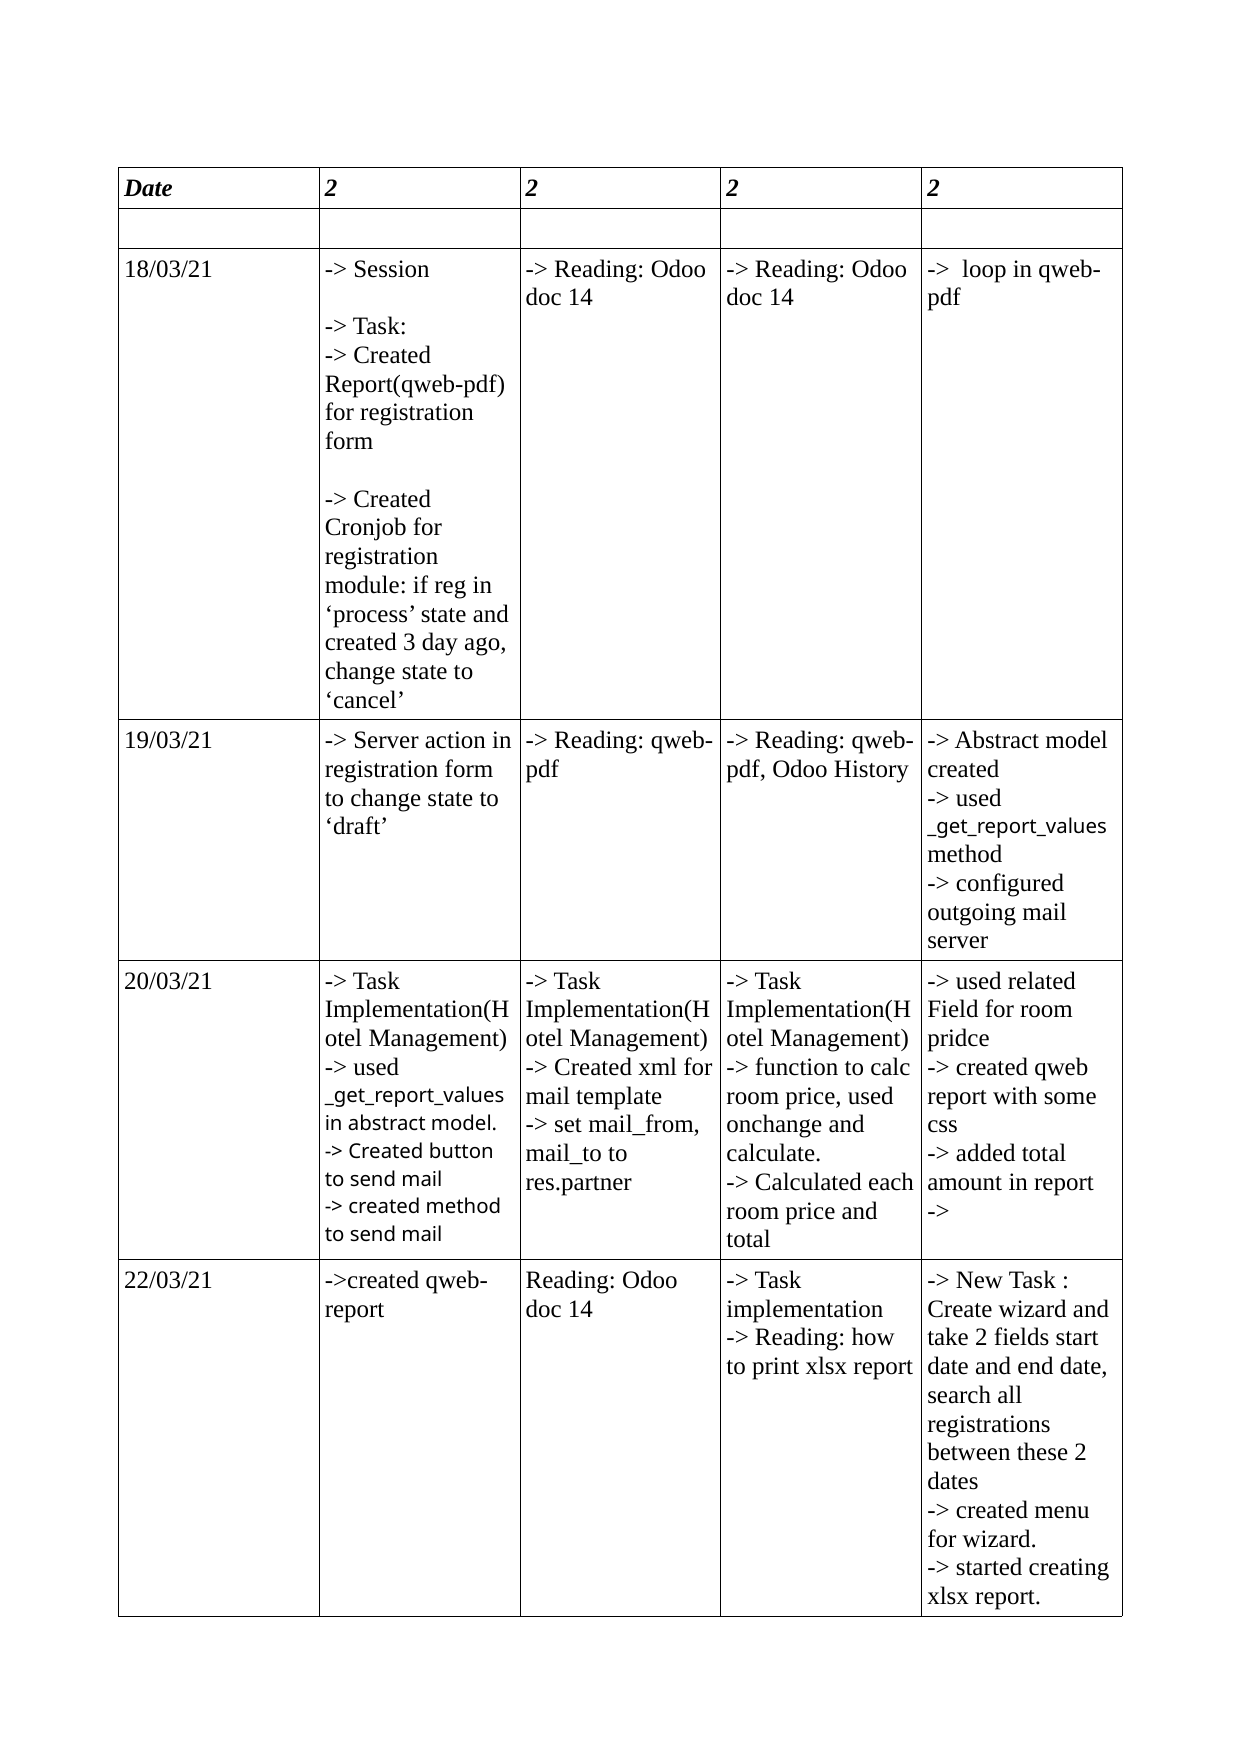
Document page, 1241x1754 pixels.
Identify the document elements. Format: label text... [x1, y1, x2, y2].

table_cell -> Reading: qweb-pdf [521, 720, 720, 960]
table_cell -> Task Implementation(Hotel Management) -> used _get_report_values in abstract model. -> Created button to send mail -> created method to send mail [320, 961, 520, 1259]
table_cell -> Abstract model created -> used _get_report_values method -> configured outgoing mail server [922, 720, 1122, 960]
table_cell Reading: Odoo doc 14 [521, 1260, 720, 1616]
table_cell -> loop in qweb-pdf [922, 249, 1122, 719]
table_cell -> Task Implementation(Hotel Management) -> Created xml for mail template -> set mail_from, mail_to to res.partner [521, 961, 720, 1259]
table_header 2 [721, 168, 921, 207]
table_cell -> Reading: Odoo doc 14 [521, 249, 720, 719]
table_cell -> Task Implementation(Hotel Management) -> function to calc room price, used onchange and calculate. -> Calculated each room price and total [721, 961, 921, 1259]
table_header 2 [521, 168, 720, 207]
table_cell [119, 209, 319, 248]
table_cell 20/03/21 [119, 961, 319, 1259]
table_cell -> Reading: qweb-pdf, Odoo History [721, 720, 921, 960]
table_cell 22/03/21 [119, 1260, 319, 1616]
table_cell -> Session -> Task: -> Created Report(qweb-pdf) for registration form -> Created Cronjob for registration module: if reg in ‘process’ state and created 3 day ago, change state to ‘cancel’ [320, 249, 520, 719]
table_header Date [119, 168, 319, 207]
table_cell -> used related Field for room pridce -> created qweb report with some css -> added total amount in report -> [922, 961, 1122, 1259]
table_cell 19/03/21 [119, 720, 319, 960]
table_cell [320, 209, 520, 248]
table_cell ->created qweb-report [320, 1260, 520, 1616]
table_cell 18/03/21 [119, 249, 319, 719]
table_cell -> Reading: Odoo doc 14 [721, 249, 921, 719]
table_header 2 [320, 168, 520, 207]
table_cell [922, 209, 1122, 248]
table_cell [521, 209, 720, 248]
table_cell -> New Task : Create wizard and take 2 fields start date and end date, search all registrations between these 2 dates -> created menu for wizard. -> started creating xlsx report. [922, 1260, 1122, 1616]
table_header 2 [922, 168, 1122, 207]
table_cell [721, 209, 921, 248]
table_cell -> Task implementation -> Reading: how to print xlsx report [721, 1260, 921, 1616]
table_cell -> Server action in registration form to change state to ‘draft’ [320, 720, 520, 960]
